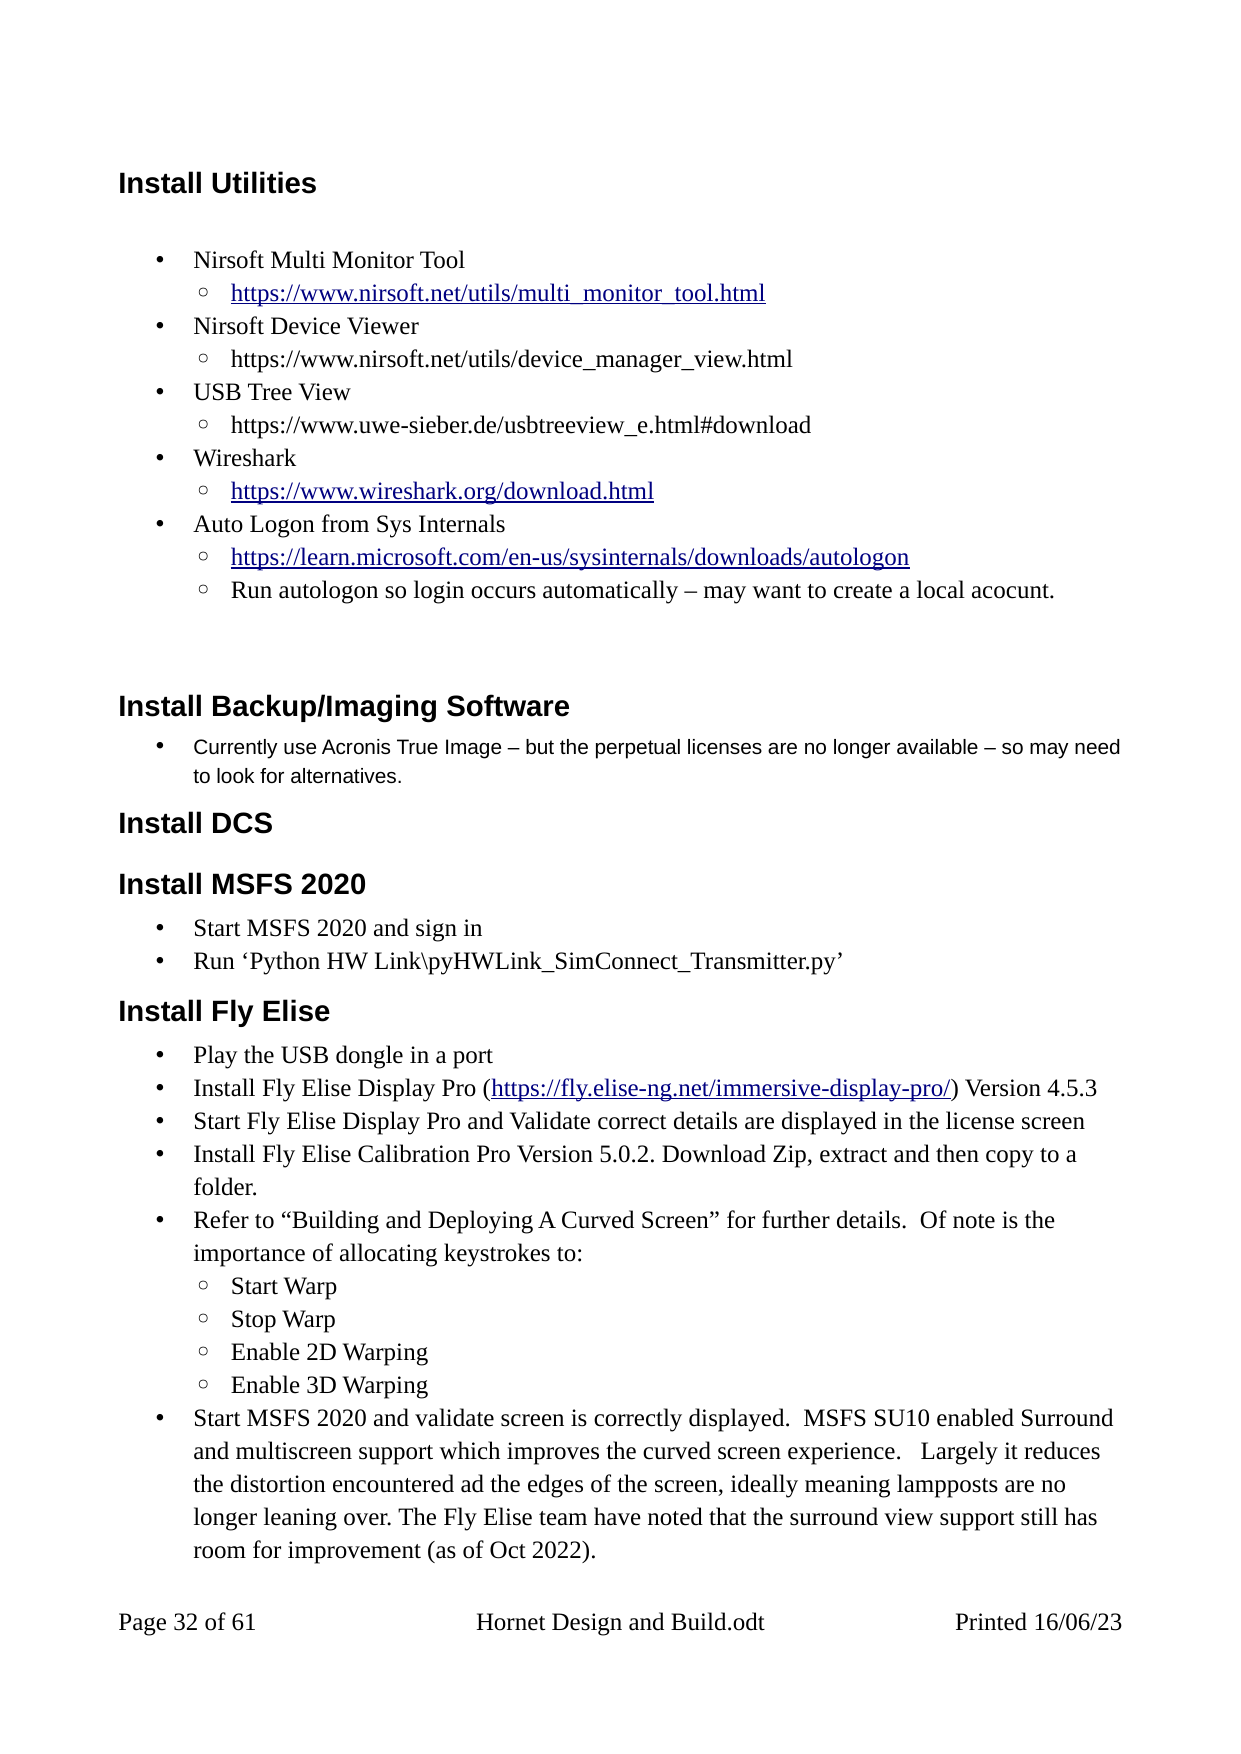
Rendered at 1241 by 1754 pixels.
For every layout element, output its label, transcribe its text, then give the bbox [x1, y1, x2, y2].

list USB Tree View [156, 377, 1122, 406]
list Run autologon so login occurs automatically – may want to create a local acocunt. [193, 575, 1122, 604]
subtitle Install Backup/Imaging Software [118, 689, 1122, 723]
list Nirsoft Multi Monitor Tool [156, 245, 1122, 274]
list Wireshark [156, 443, 1122, 472]
subtitle Install Fly Elise [118, 993, 1122, 1027]
list Start MSFS 2020 and sign in [156, 913, 1122, 942]
list https://www.nirsoft.net/utils/device_manager_view.html [193, 344, 1122, 373]
list https://learn.microsoft.com/en-us/sysinternals/downloads/autologon [193, 542, 1122, 571]
subtitle Install DCS [118, 806, 1122, 839]
list Start Fly Elise Display Pro and Validate correct details are displayed in the license screen [156, 1106, 1122, 1134]
subtitle Install MSFS 2020 [118, 867, 1122, 900]
list https://www.wireshark.org/download.html [193, 476, 1122, 505]
list Refer to “Building and Deploying A Curved Screen” for further details. Of note is the importance of allocating keystrokes to: [156, 1205, 1122, 1267]
list Start MSFS 2020 and validate screen is correctly displayed. MSFS SU10 enabled Surround and multiscreen support which improves the curved screen experience. Largely it reduces the distortion encountered ad the edges of the screen, ideally meaning lampposts are no longer leaning over. The Fly Elise team have noted that the surround view support still has room for improvement (as of Oct 2022). [156, 1403, 1122, 1564]
subtitle Install Utilities [118, 166, 1122, 199]
list https://www.nirsoft.net/utils/multi_monitor_tool.html [193, 278, 1122, 307]
list Nirsoft Device Viewer [156, 311, 1122, 340]
list Enable 3D Warping [193, 1370, 1122, 1399]
list Auto Logon from Sys Internals [156, 509, 1122, 538]
list Start Warp [193, 1271, 1122, 1299]
list Run ‘Python HW Link\pyHWLink_SimConnect_Transmitter.py’ [156, 946, 1122, 974]
list Install Fly Elise Calibration Pro Version 5.0.2. Download Zip, extract and then copy to a folder. [156, 1139, 1122, 1201]
list Stop Warp [193, 1304, 1122, 1333]
list Play the USB dongle in a port [156, 1040, 1122, 1068]
list Install Fly Elise Display Pro (https://fly.elise-ng.net/immersive-display-pro/) Version 4.5.3 [156, 1073, 1122, 1101]
list Enable 2D Warping [193, 1337, 1122, 1366]
list Currently use Acronis True Image – but the perpetual licenses are no longer available – so may need to look for alternatives. [156, 735, 1122, 788]
list https://www.uwe-sieber.de/usbtreeview_e.html#download [193, 410, 1122, 439]
